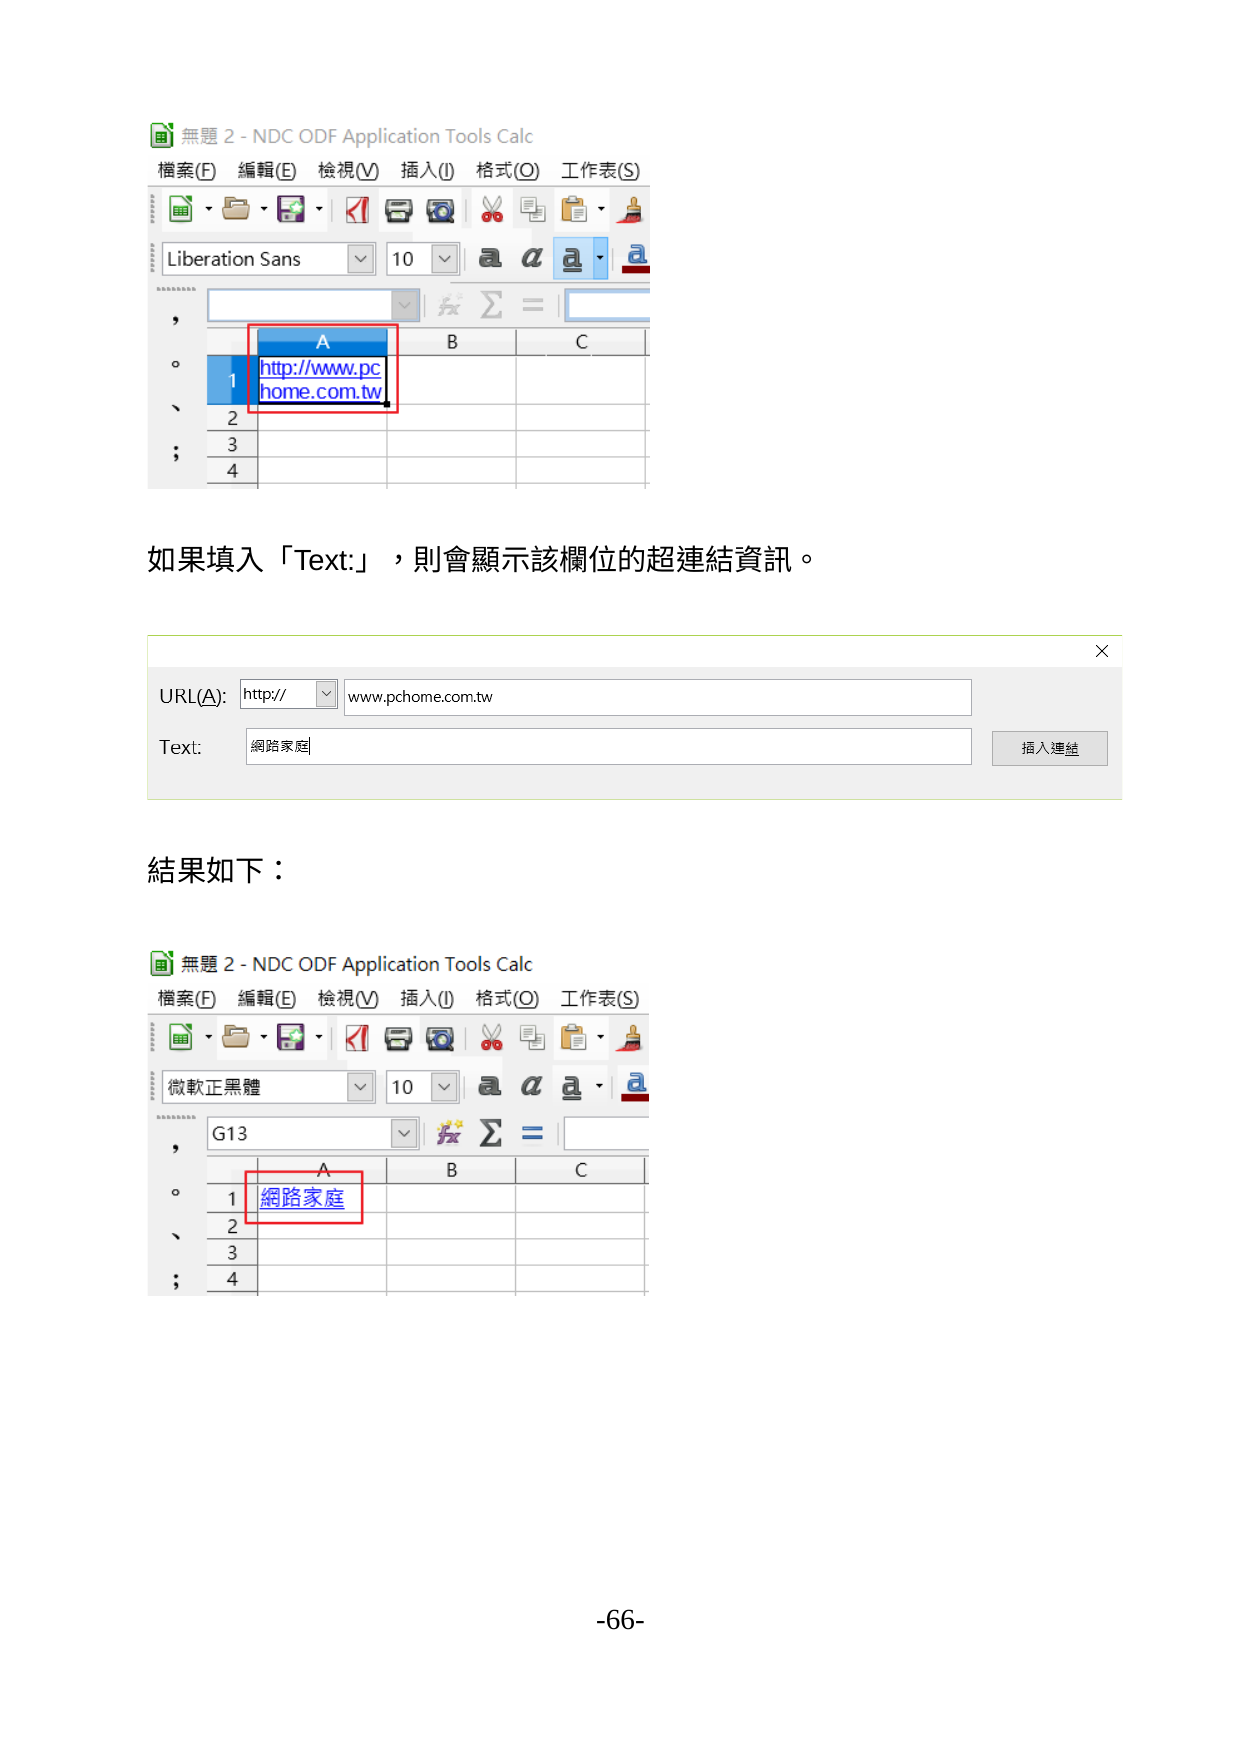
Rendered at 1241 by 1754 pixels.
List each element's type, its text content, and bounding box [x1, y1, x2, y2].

picture [147, 635, 1123, 800]
picture [147, 946, 649, 1296]
picture [147, 118, 650, 489]
text 如果填入「Text:」，則會顯示該欄位的超連結資訊。 [148, 536, 1122, 578]
text 結果如下： [148, 848, 1122, 890]
